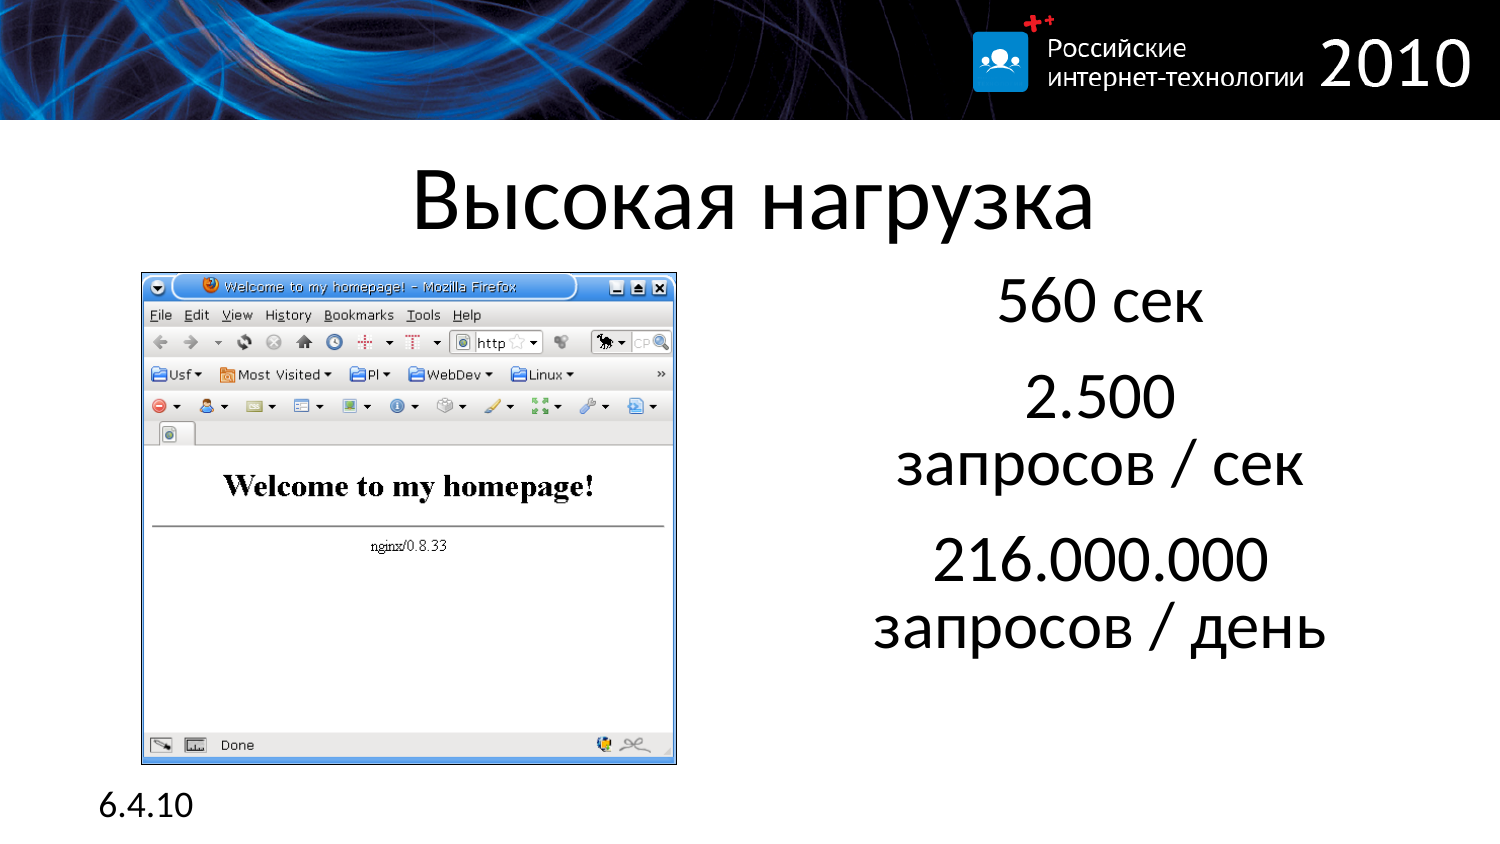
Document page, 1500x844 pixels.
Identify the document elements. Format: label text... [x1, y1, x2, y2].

title Высокая нагрузка [79, 149, 1430, 264]
picture [141, 272, 677, 765]
list 560 сек 2.500 запросов / сек 216.000.000 запросов / день [771, 272, 1431, 750]
picture [0, 0, 1500, 120]
